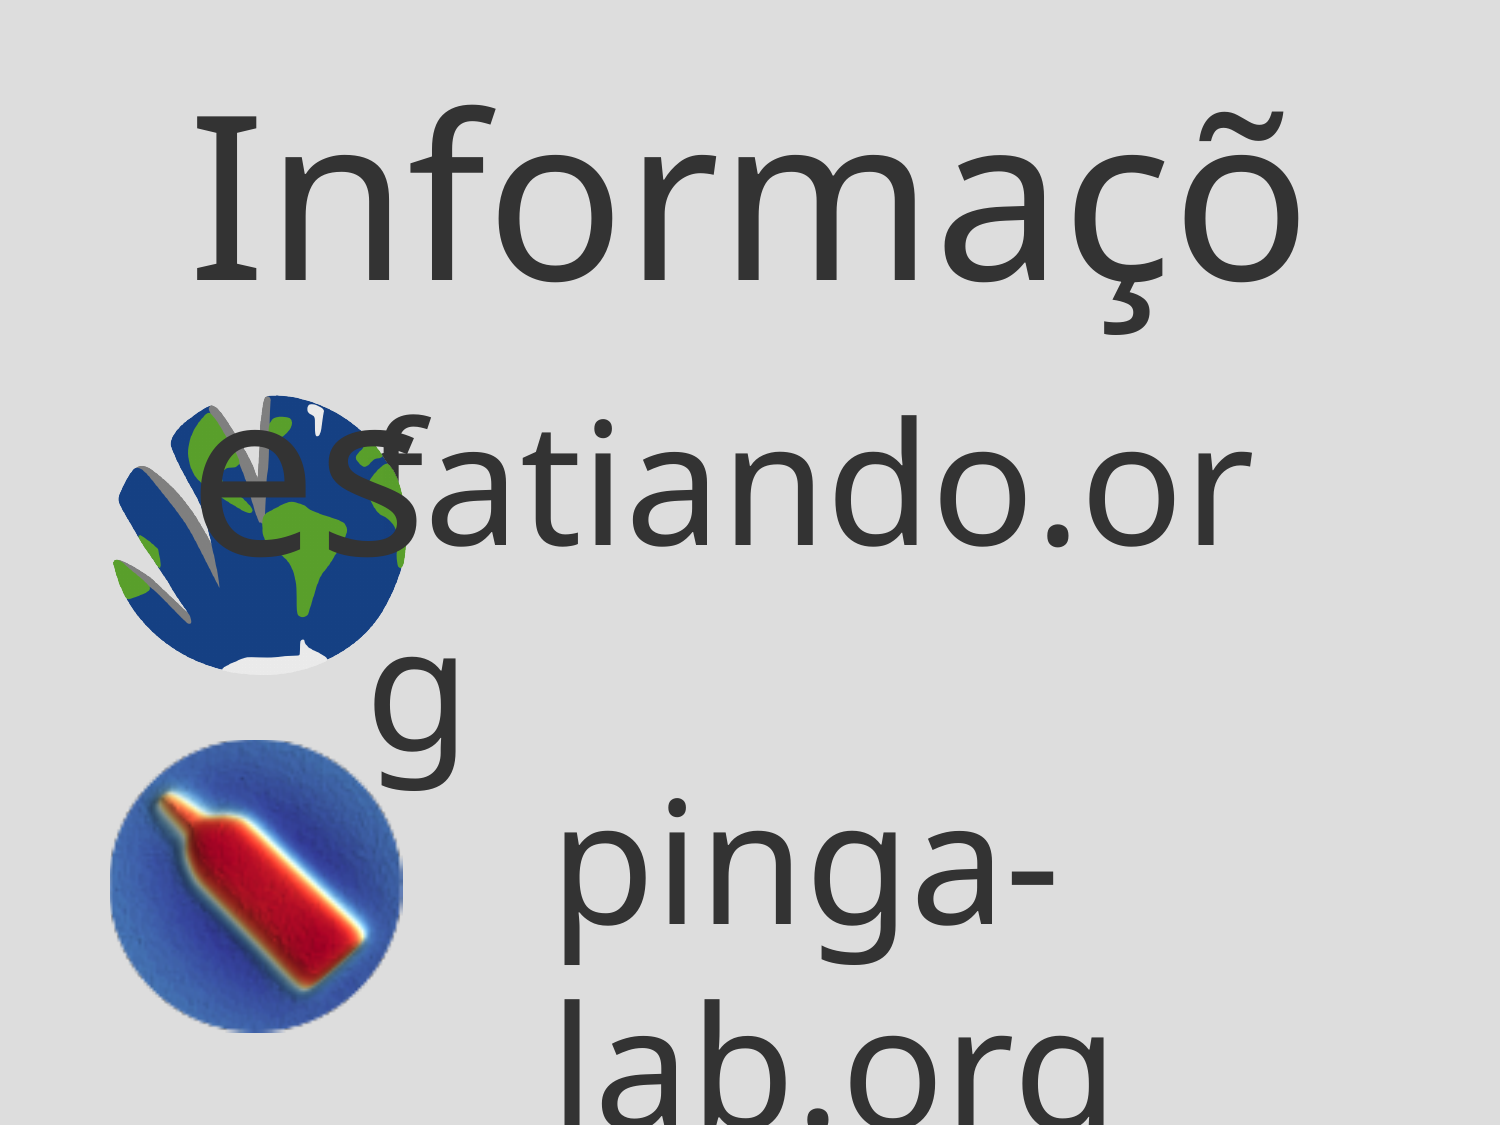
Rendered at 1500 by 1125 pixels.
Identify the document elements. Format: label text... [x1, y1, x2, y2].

title pinga-lab.org [459, 740, 1210, 1033]
picture [348, 446, 407, 498]
title fatiando.org [316, 360, 1302, 654]
picture [110, 740, 403, 1033]
picture [113, 388, 407, 682]
title Informações [126, 37, 1374, 330]
